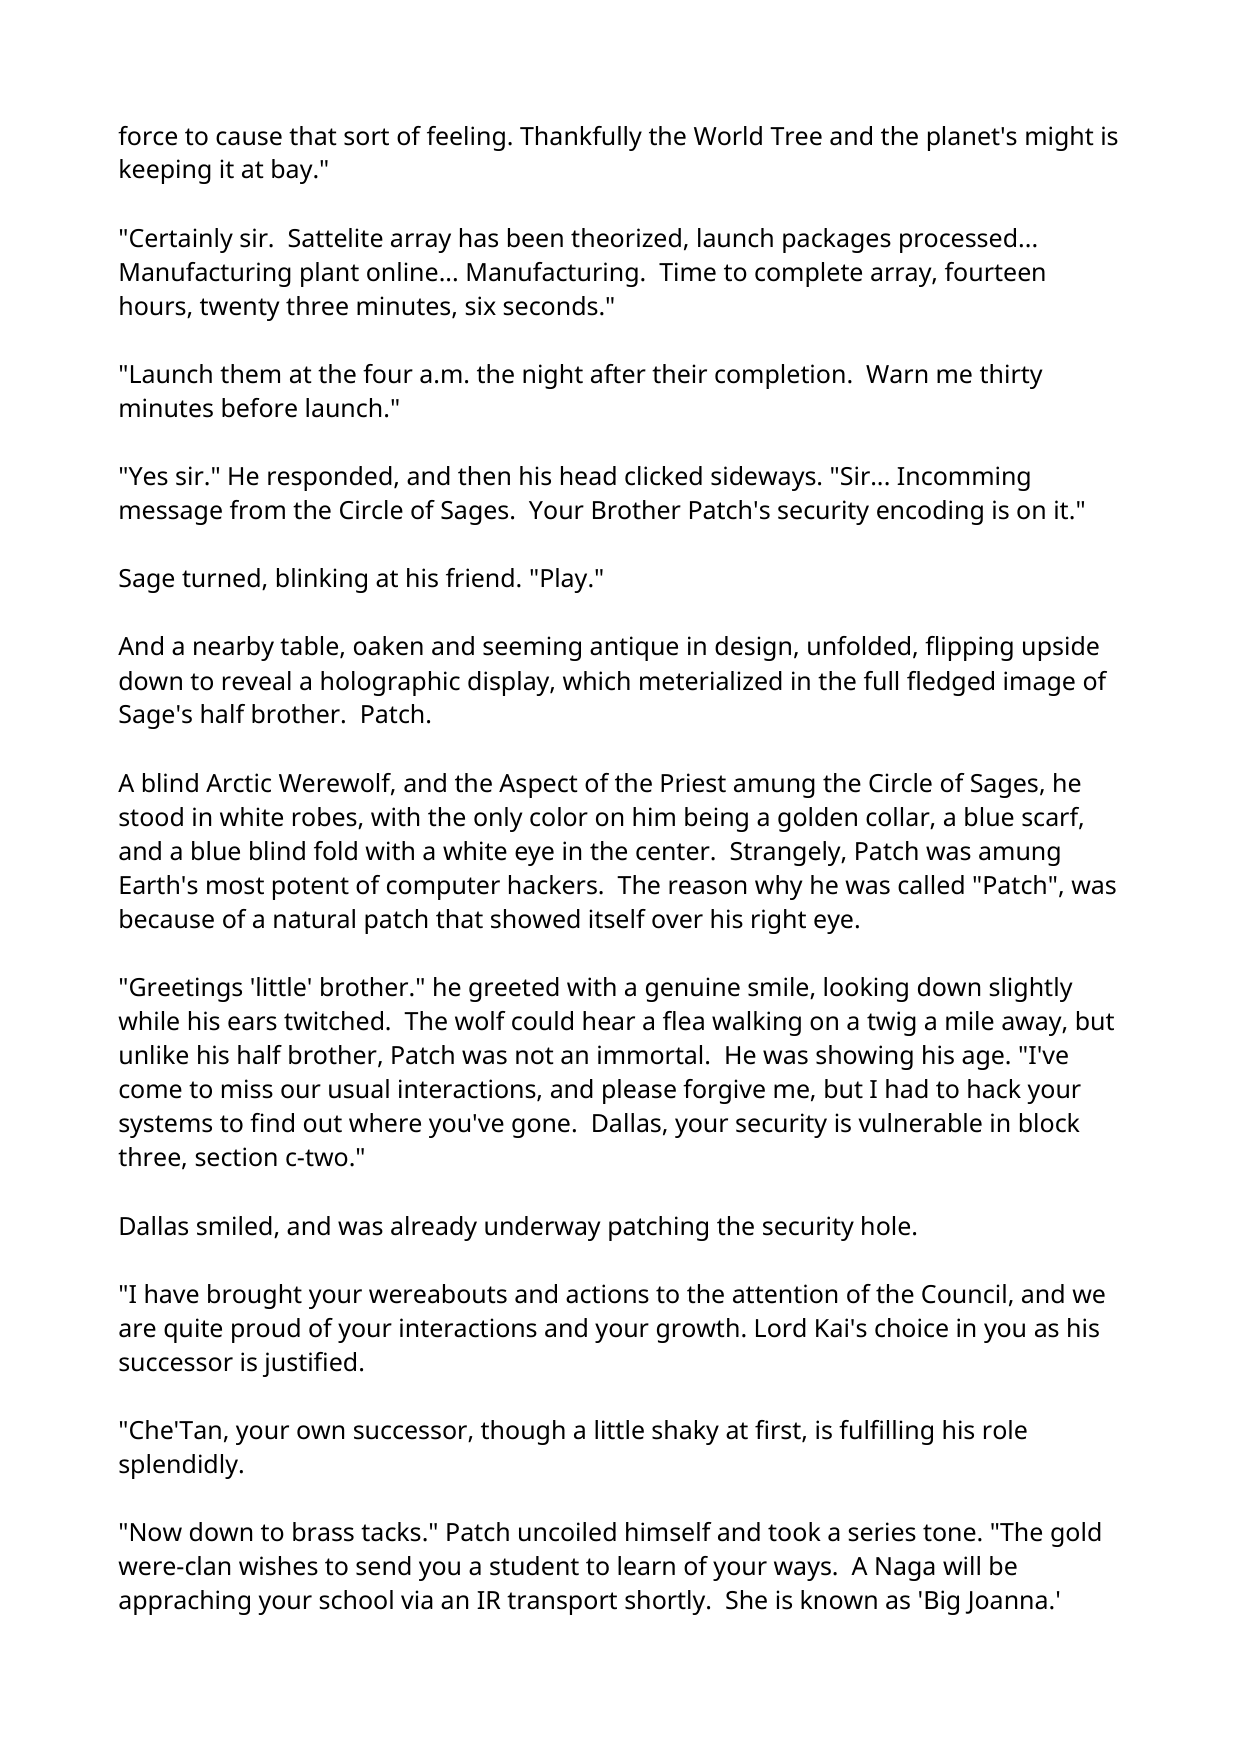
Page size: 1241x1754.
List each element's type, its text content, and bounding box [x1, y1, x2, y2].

text And a nearby table, oaken and seeming antique in design, unfolded, flipping upside down to reveal a holographic display, which meterialized in the full fledged image of Sage's half brother. Patch. [118, 629, 1122, 731]
text A blind Arctic Werewolf, and the Aspect of the Priest amung the Circle of Sages, he stood in white robes, with the only color on him being a golden collar, a blue scarf, and a blue blind fold with a white eye in the center. Strangely, Patch was amung Earth's most potent of computer hackers. The reason why he was called "Patch", was because of a natural patch that showed itself over his right eye. [118, 765, 1122, 936]
text "Launch them at the four a.m. the night after their completion. Warn me thirty minutes before launch." [118, 357, 1122, 425]
text "Now down to brass tacks." Patch uncoiled himself and took a series tone. "The gold were-clan wishes to send you a student to learn of your ways. A Naga will be appraching your school via an IR transport shortly. She is known as 'Big Joanna.' [118, 1515, 1122, 1617]
text force to cause that sort of feeling. Thankfully the World Tree and the planet's might is keeping it at bay." [118, 118, 1122, 186]
text "Yes sir." He responded, and then his head clicked sideways. "Sir... Incomming message from the Circle of Sages. Your Brother Patch's security encoding is on it." [118, 459, 1122, 527]
text "Certainly sir. Sattelite array has been theorized, launch packages processed... Manufacturing plant online... Manufacturing. Time to complete array, fourteen hours, twenty three minutes, six seconds." [118, 220, 1122, 322]
text Sage turned, blinking at his friend. "Play." [118, 561, 1122, 595]
text "Che'Tan, your own successor, though a little shaky at first, is fulfilling his role splendidly. [118, 1412, 1122, 1481]
text Dallas smiled, and was already underway patching the security hole. [118, 1208, 1122, 1242]
text "Greetings 'little' brother." he greeted with a genuine smile, looking down slightly while his ears twitched. The wolf could hear a flea walking on a twig a mile away, but unlike his half brother, Patch was not an immortal. He was showing his age. "I've come to miss our usual interactions, and please forgive me, but I had to hack your systems to find out where you've gone. Dallas, your security is vulnerable in block three, section c-two." [118, 970, 1122, 1174]
text "I have brought your wereabouts and actions to the attention of the Council, and we are quite proud of your interactions and your growth. Lord Kai's choice in you as his successor is justified. [118, 1276, 1122, 1378]
